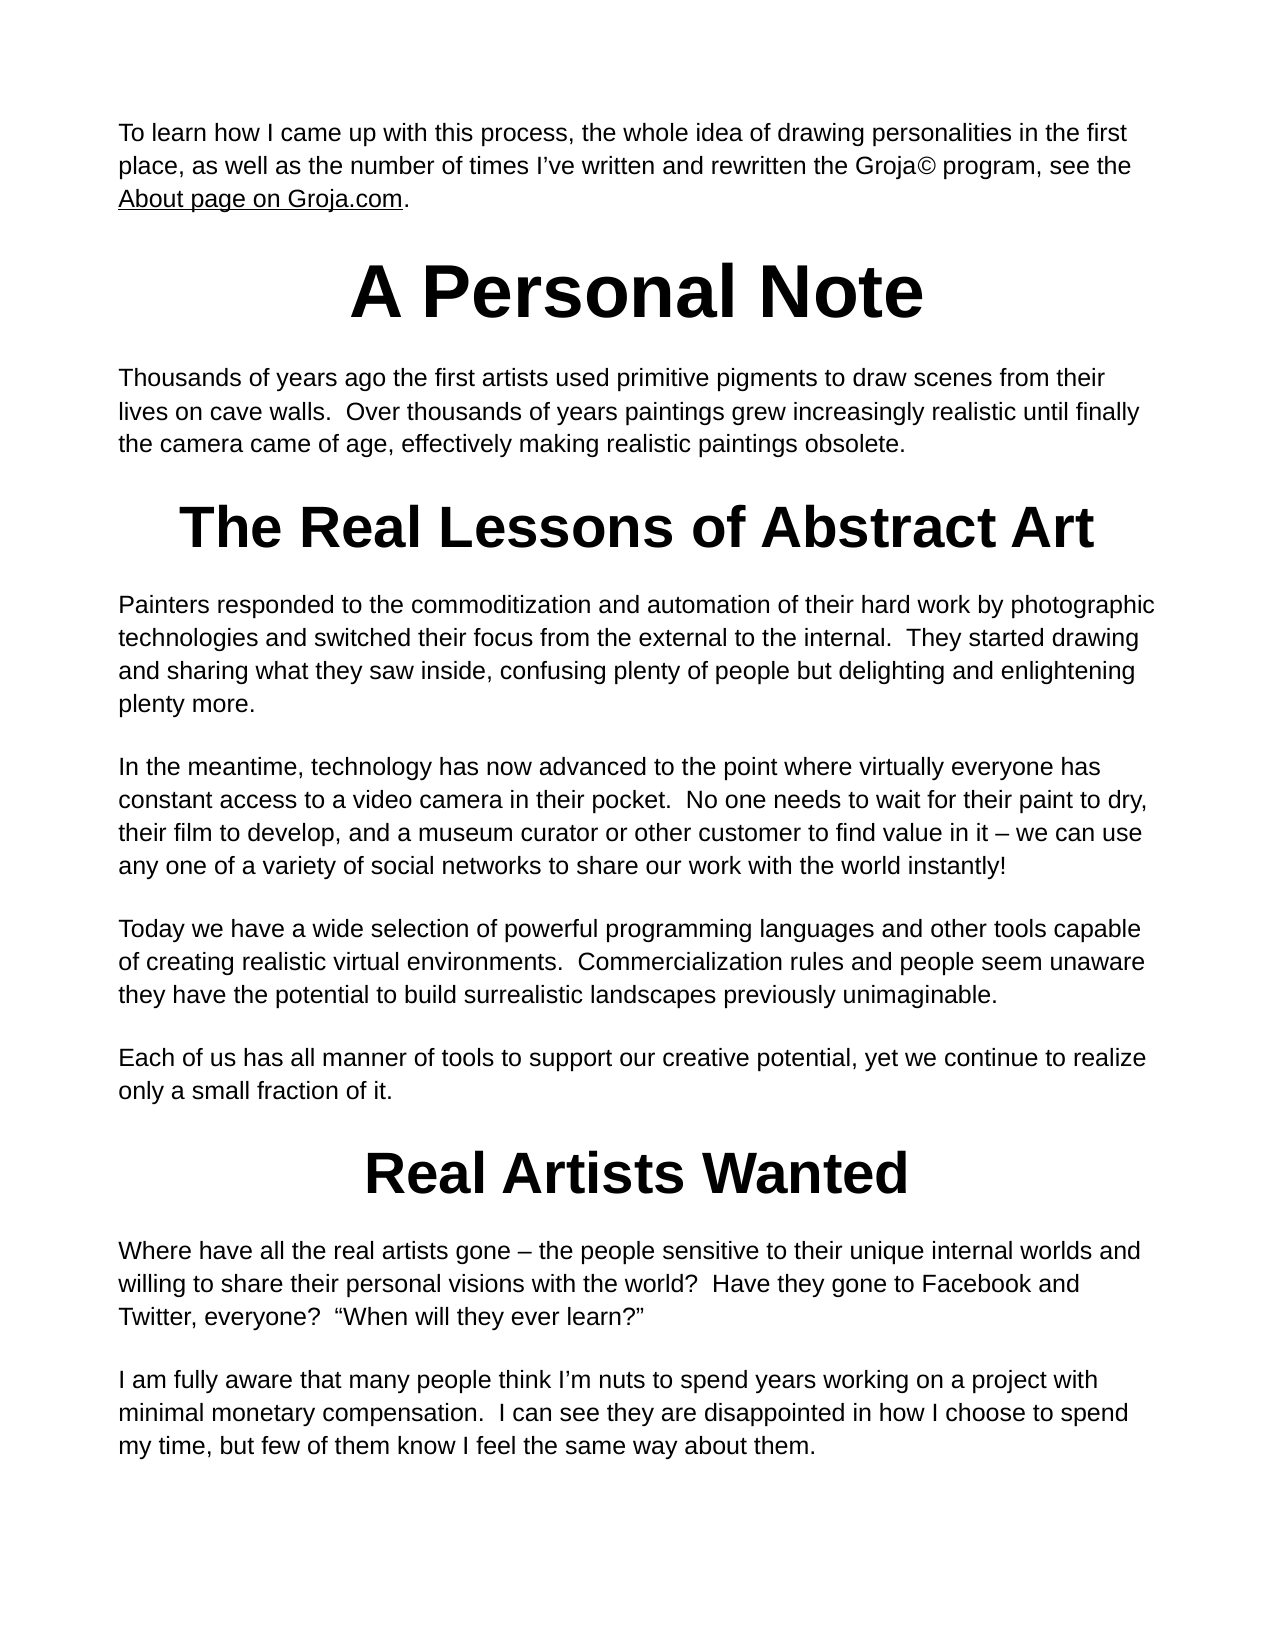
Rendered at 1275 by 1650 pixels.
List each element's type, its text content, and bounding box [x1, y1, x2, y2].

text Thousands of years ago the first artists used primitive pigments to draw scenes from their lives on cave walls. Over thousands of years paintings grew increasingly realistic until finally the camera came of age, effectively making realistic paintings obsolete. [118, 363, 1157, 458]
text I am fully aware that many people think I’m nuts to spend years working on a project with minimal monetary compensation. I can see they are disappointed in how I choose to spend my time, but few of them know I feel the same way about them. [118, 1365, 1157, 1460]
text Where have all the real artists gone – the people sensitive to their unique internal worlds and willing to share their personal visions with the world? Have they gone to Facebook and Twitter, everyone? “When will they ever learn?” [118, 1236, 1157, 1331]
text Each of us has all manner of tools to support our creative potential, yet we continue to realize only a small fraction of it. [118, 1043, 1157, 1104]
text To learn how I came up with this process, the whole idea of drawing personalities in the first place, as well as the number of times I’ve written and rewritten the Groja© program, see the About page on Groja.com. [118, 118, 1157, 213]
text Painters responded to the commoditization and automation of their hard work by photographic technologies and switched their focus from the external to the internal. They started drawing and sharing what they saw inside, confusing plenty of people but delighting and enlightening plenty more. [118, 589, 1157, 717]
text In the meantime, technology has now advanced to the point where virtually everyone has constant access to a video camera in their pocket. No one needs to wait for their paint to dry, their film to develop, and a museum curator or other customer to find value in it – we can use any one of a variety of social networks to share our work with the world instantly! [118, 752, 1157, 879]
subtitle The Real Lessons of Abstract Art [118, 492, 1157, 559]
subtitle A Personal Note [118, 247, 1157, 333]
subtitle Real Artists Wanted [118, 1139, 1157, 1206]
text Today we have a wide selection of powerful programming languages and other tools capable of creating realistic virtual environments. Commercialization rules and people seem unaware they have the potential to build surrealistic landscapes previously unimaginable. [118, 914, 1157, 1008]
